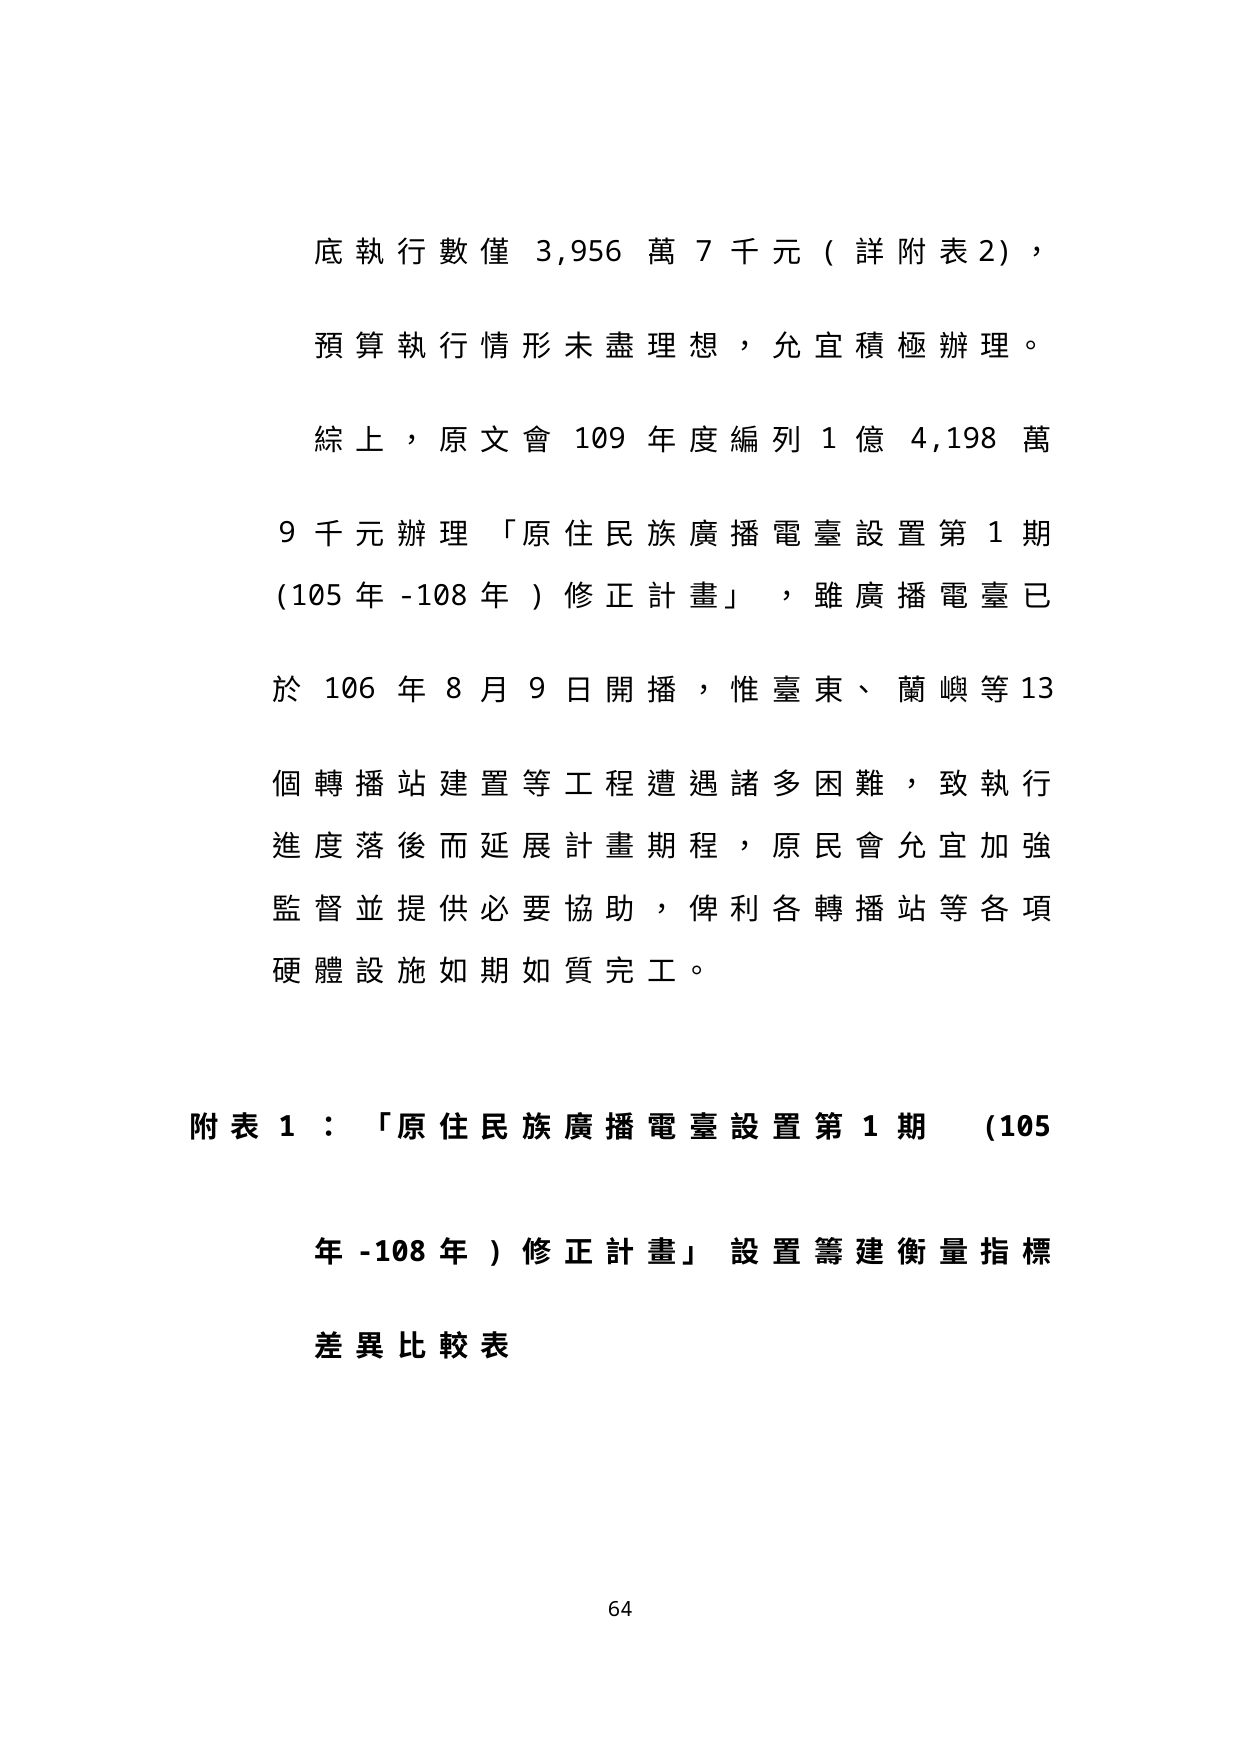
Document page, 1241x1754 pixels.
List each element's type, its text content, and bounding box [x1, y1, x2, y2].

text 底執行數僅3,956萬7千元(詳附表2)，預算執行情形未盡理想，允宜積極辦理。 [271, 177, 1058, 365]
text 綜上，原文會109年度編列1億4,198萬9千元辦理「原住民族廣播電臺設置第1期 (105年-108年)修正計畫」，雖廣播電臺已於106年8月9日開播，惟臺東、蘭嶼等13個轉播站建置等工程遭遇諸多困難，致執行進度落後而延展計畫期程，原民會允宜加強監督並提供必要協助，俾利各轉播站等各項硬體設施如期如質完工。 [242, 365, 1058, 990]
text 附表1：「原住民族廣播電臺設置第1期 (105年-108年)修正計畫」設置籌建衡量指標差異比較表 [183, 1052, 1058, 1365]
